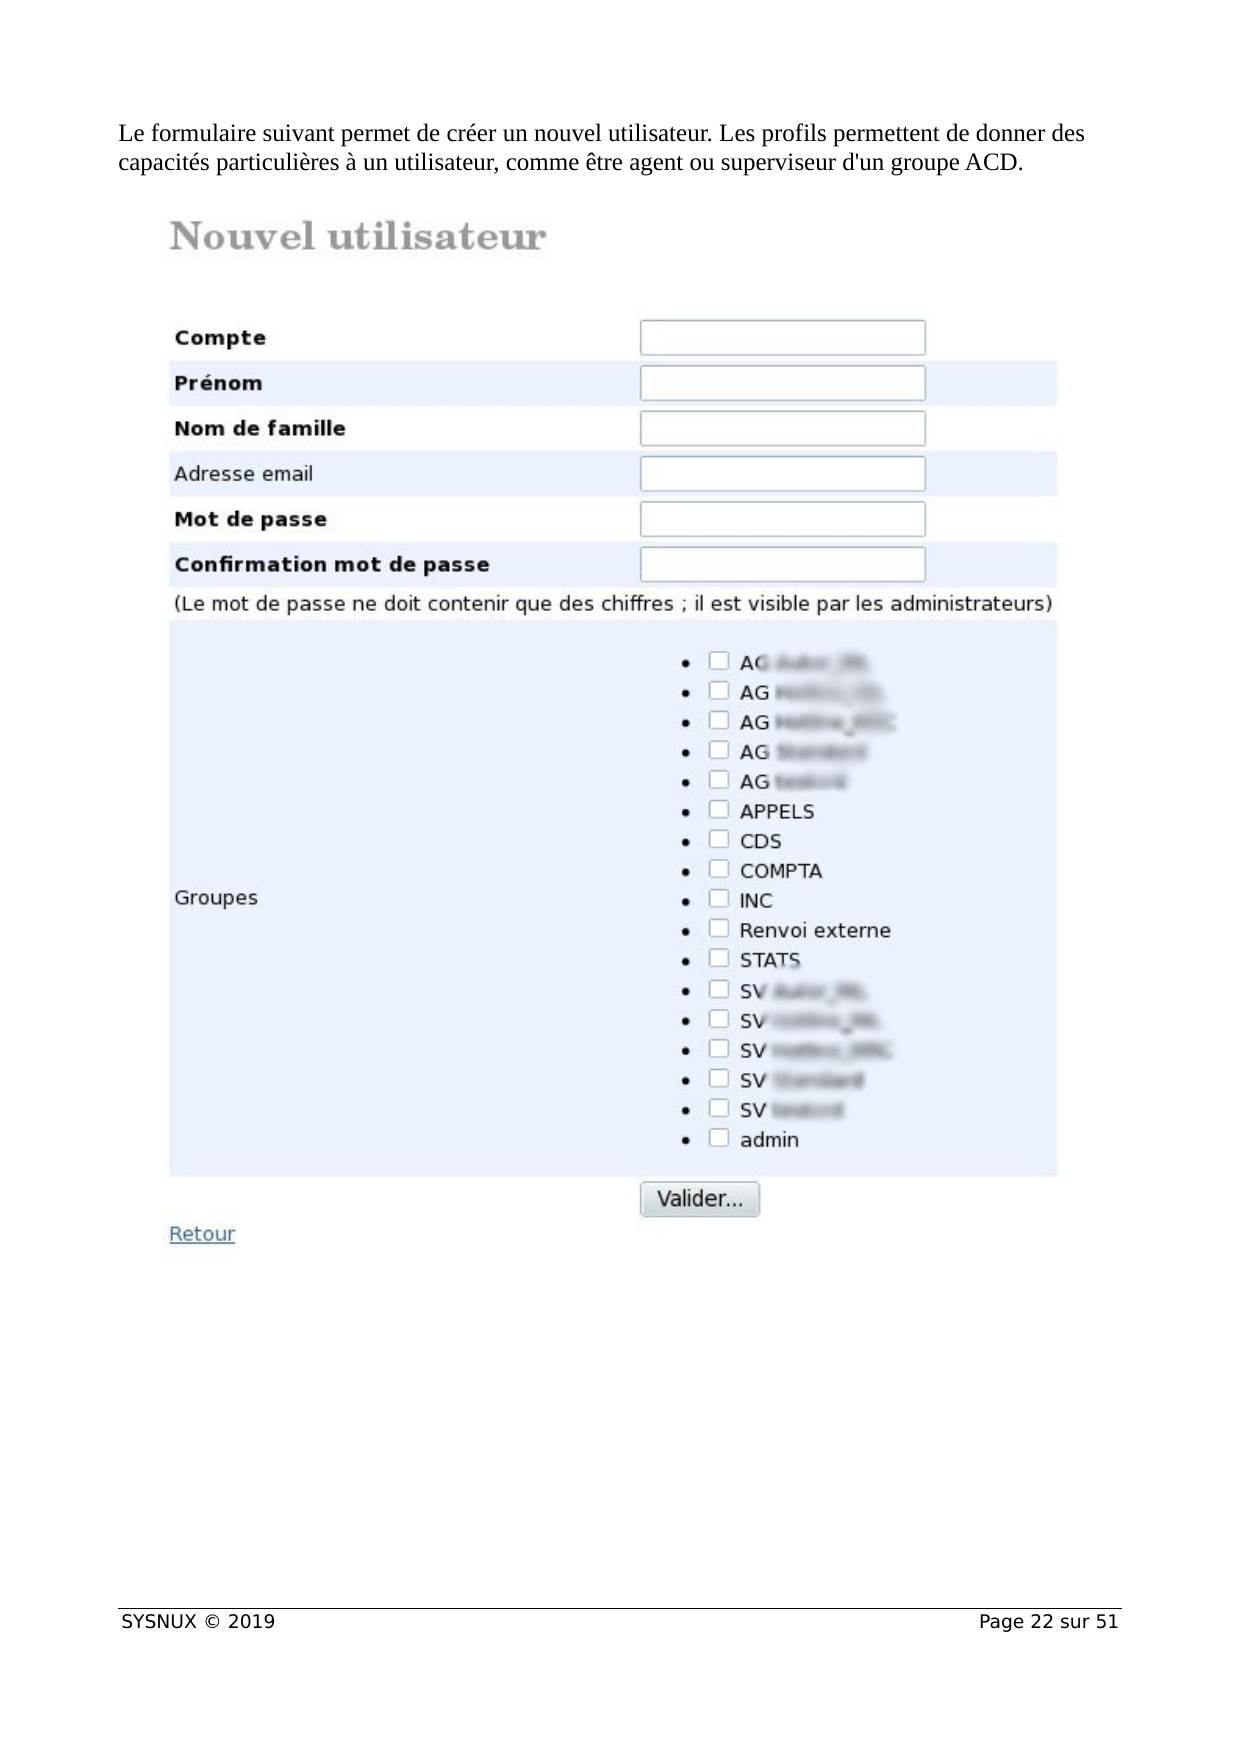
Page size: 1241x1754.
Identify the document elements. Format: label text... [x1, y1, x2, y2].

text Le formulaire suivant permet de créer un nouvel utilisateur. Les profils permettent de donner des capacités particulières à un utilisateur, comme être agent ou superviseur d'un groupe ACD. [118, 118, 1122, 176]
picture [162, 209, 1078, 1266]
